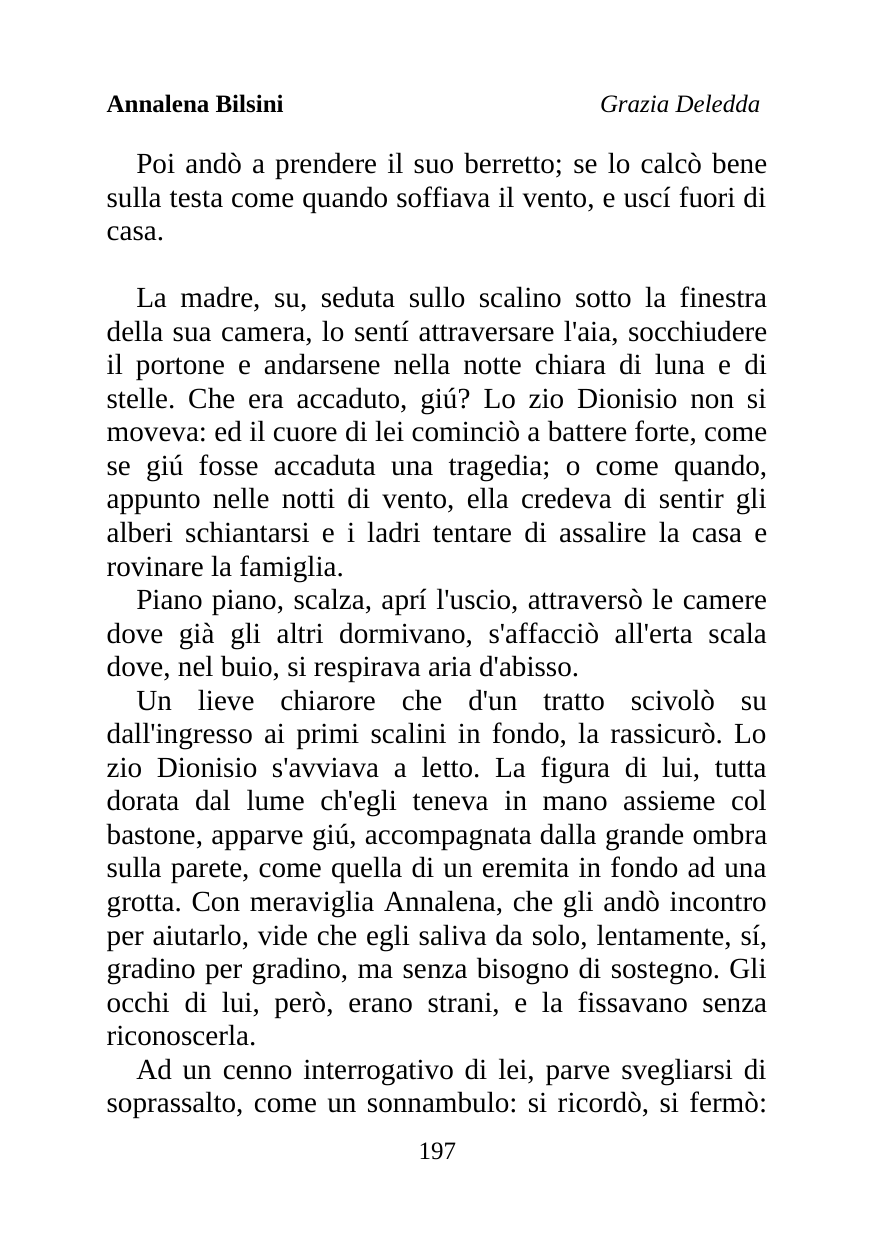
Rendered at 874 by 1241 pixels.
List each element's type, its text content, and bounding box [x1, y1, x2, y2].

text Piano piano, scalza, aprí l'uscio, attraversò le camere dove già gli altri dormivano, s'affacciò all'erta scala dove, nel buio, si respirava aria d'abisso. [106, 582, 768, 683]
text Poi andò a prendere il suo berretto; se lo calcò bene sulla testa come quando soffiava il vento, e uscí fuori di casa. [106, 146, 768, 247]
text Ad un cenno interrogativo di lei, parve svegliarsi di soprassalto, come un sonnambulo: si ricordò, si fermò: [106, 1052, 768, 1119]
text La madre, su, seduta sullo scalino sotto la finestra della sua camera, lo sentí attraversare l'aia, socchiudere il portone e andarsene nella notte chiara di luna e di stelle. Che era accaduto, giú? Lo zio Dionisio non si moveva: ed il cuore di lei cominciò a battere forte, come se giú fosse accaduta una tragedia; o come quando, appunto nelle notti di vento, ella credeva di sentir gli alberi schiantarsi e i ladri tentare di assalire la casa e rovinare la famiglia. [106, 280, 768, 582]
text Un lieve chiarore che d'un tratto scivolò su dall'ingresso ai primi scalini in fondo, la rassicurò. Lo zio Dionisio s'avviava a letto. La figura di lui, tutta dorata dal lume ch'egli teneva in mano assieme col bastone, apparve giú, accompagnata dalla grande ombra sulla parete, come quella di un eremita in fondo ad una grotta. Con meraviglia Annalena, che gli andò incontro per aiutarlo, vide che egli saliva da solo, lentamente, sí, gradino per gradino, ma senza bisogno di sostegno. Gli occhi di lui, però, erano strani, e la fissavano senza riconoscerla. [106, 683, 768, 1052]
